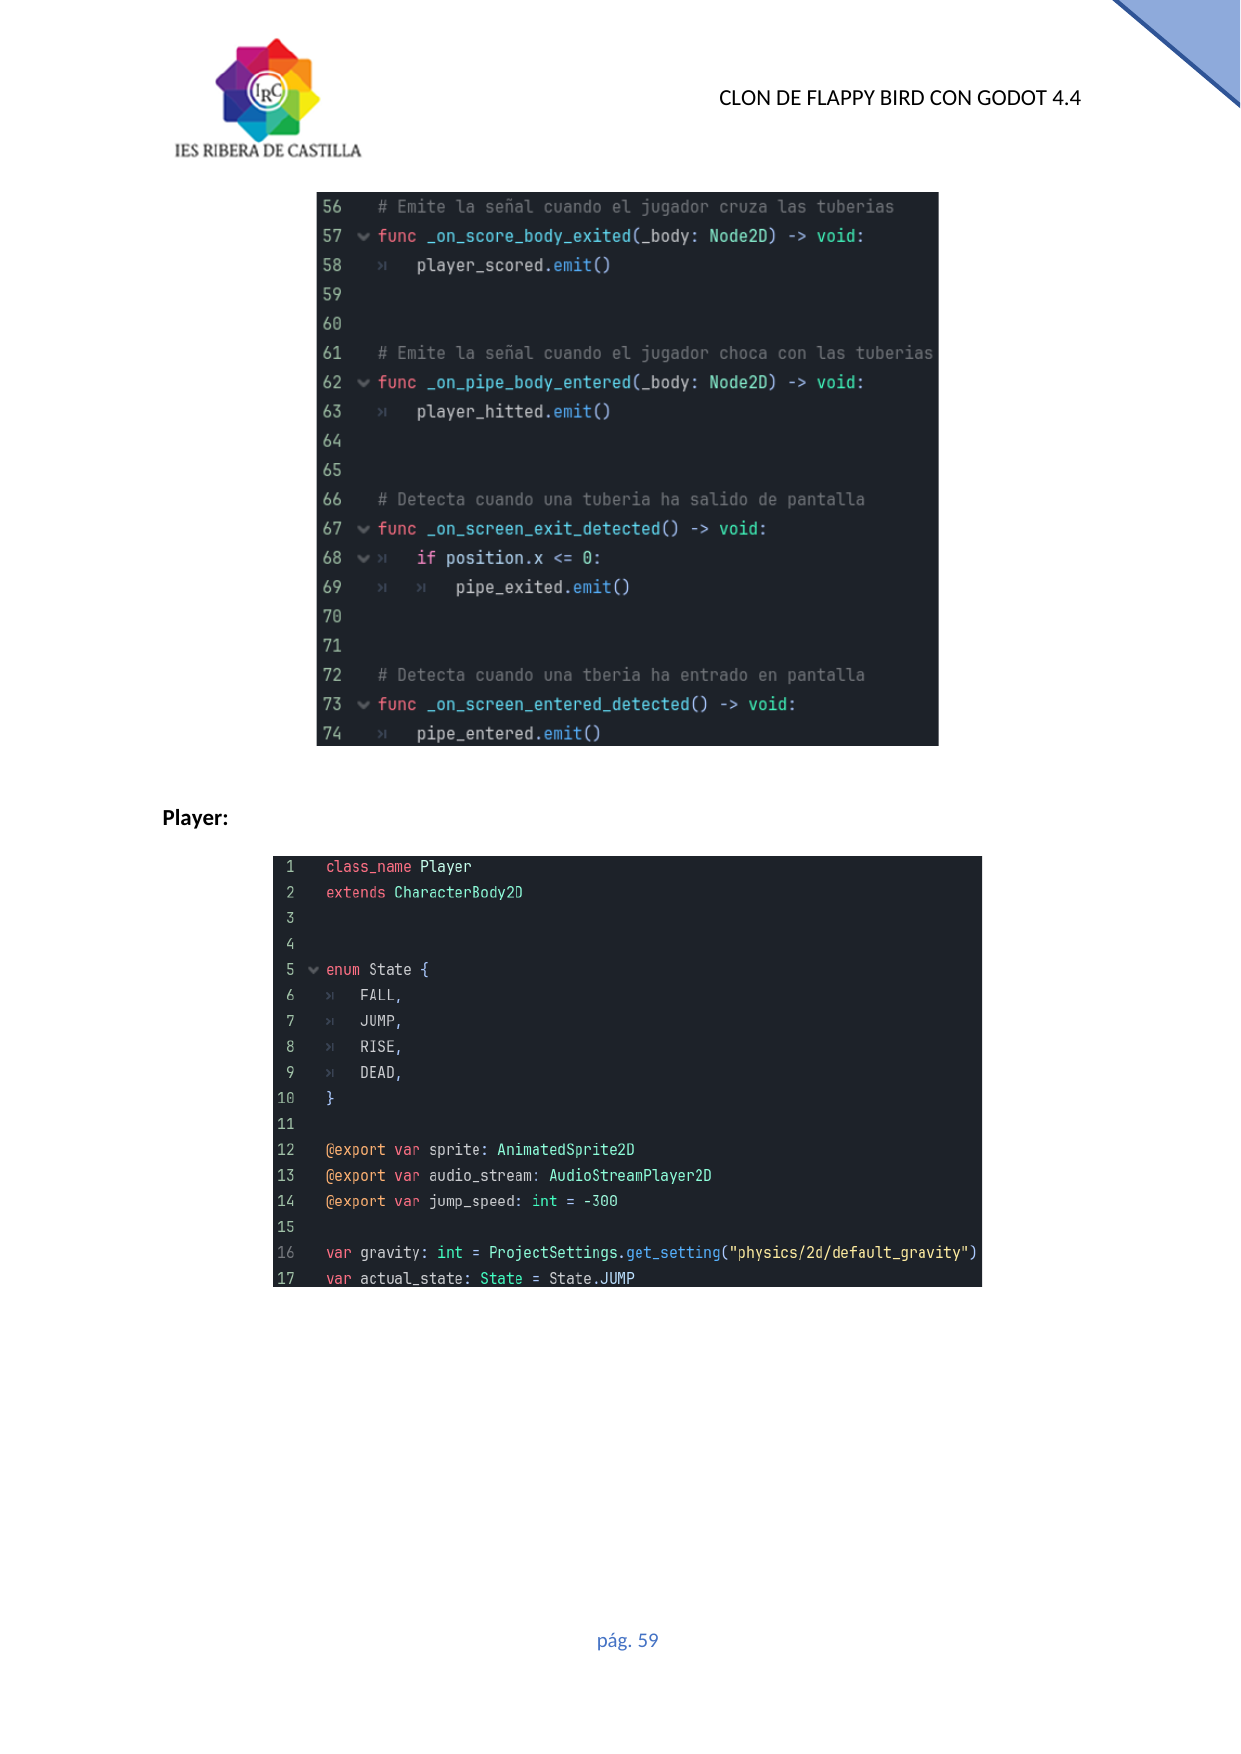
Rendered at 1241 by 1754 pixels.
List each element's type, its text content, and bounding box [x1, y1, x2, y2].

picture [316, 192, 939, 746]
picture [173, 29, 366, 164]
text Player: [162, 803, 1093, 831]
picture [273, 856, 983, 1287]
